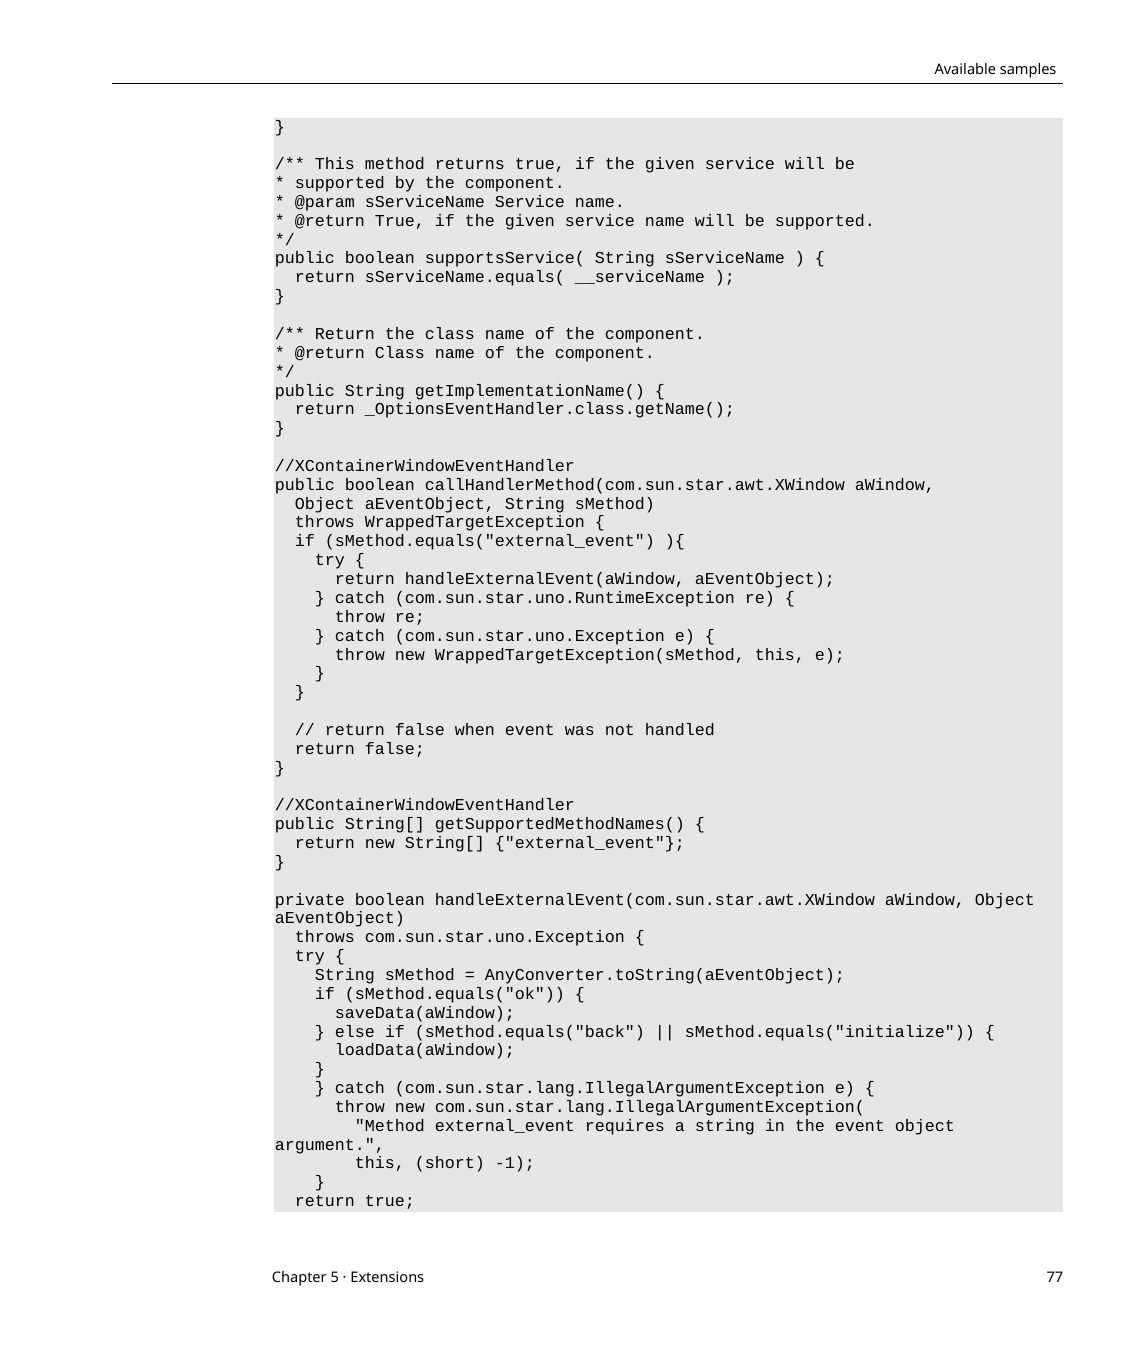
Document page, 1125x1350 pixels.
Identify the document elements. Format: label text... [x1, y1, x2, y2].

text } /** This method returns true, if the given service will be * supported by the component. * @param sServiceName Service name. * @return True, if the given service name will be supported. */ public boolean supportsService( String sServiceName ) { return sServiceName.equals( __serviceName ); } /** Return the class name of the component. * @return Class name of the component. */ public String getImplementationName() { return _OptionsEventHandler.class.getName(); } //XContainerWindowEventHandler public boolean callHandlerMethod(com.sun.star.awt.XWindow aWindow, Object aEventObject, String sMethod) throws WrappedTargetException { if (sMethod.equals("external_event") ){ try { return handleExternalEvent(aWindow, aEventObject); } catch (com.sun.star.uno.RuntimeException re) { throw re; } catch (com.sun.star.uno.Exception e) { throw new WrappedTargetException(sMethod, this, e); } } // return false when event was not handled return false; } //XContainerWindowEventHandler public String[] getSupportedMethodNames() { return new String[] {"external_event"}; } private boolean handleExternalEvent(com.sun.star.awt.XWindow aWindow, Object aEventObject) throws com.sun.star.uno.Exception { try { String sMethod = AnyConverter.toString(aEventObject); if (sMethod.equals("ok")) { saveData(aWindow); } else if (sMethod.equals("back") || sMethod.equals("initialize")) { loadData(aWindow); } } catch (com.sun.star.lang.IllegalArgumentException e) { throw new com.sun.star.lang.IllegalArgumentException( "Method external_event requires a string in the event object argument.", this, (short) -1); } return true; [274, 118, 1063, 1212]
